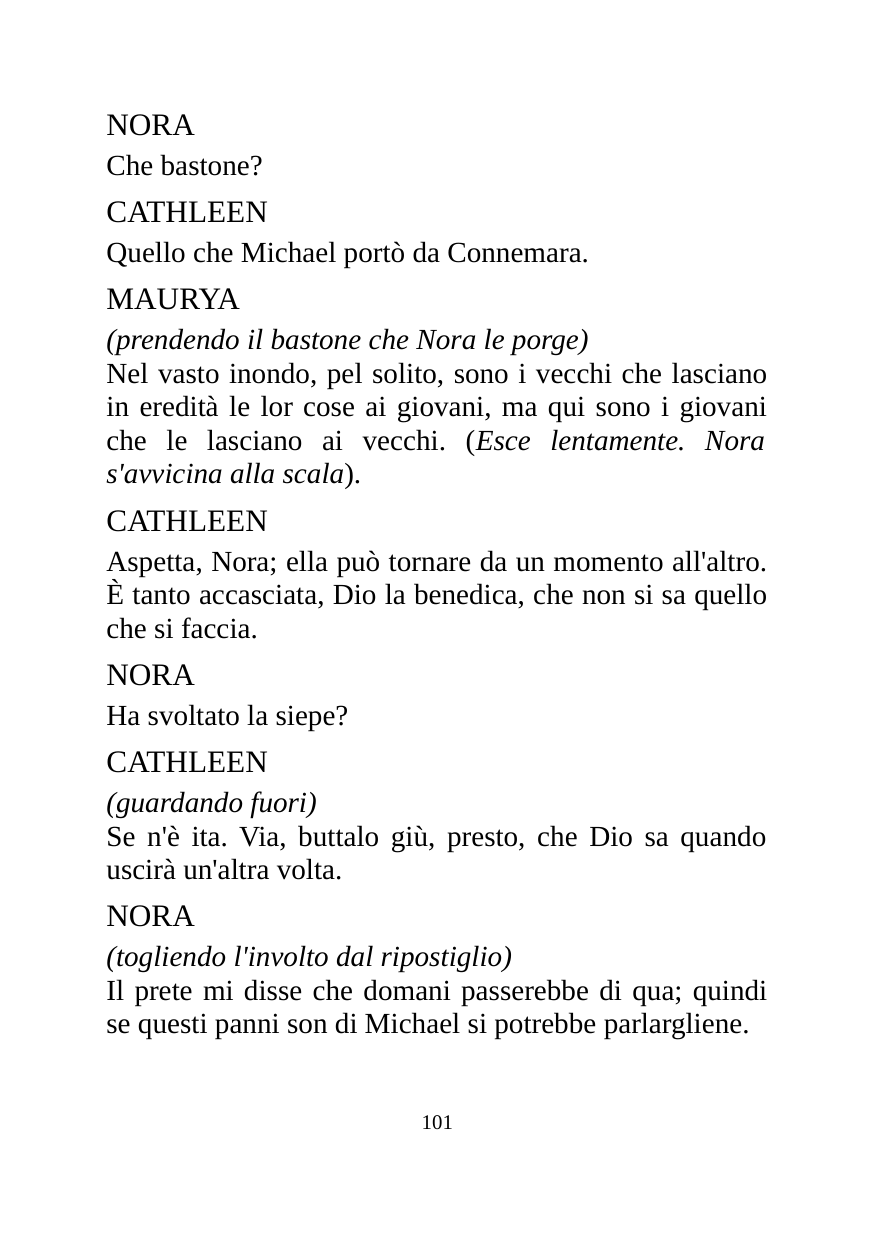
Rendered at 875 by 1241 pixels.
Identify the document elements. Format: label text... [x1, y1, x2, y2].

text Nel vasto inondo, pel solito, sono i vecchi che lasciano in eredità le lor cose ai giovani, ma qui sono i giovani che le lasciano ai vecchi. (Esce lentamente. Nora s'avvicina alla scala). [106, 356, 768, 490]
text NORA [106, 106, 768, 142]
text CATHLEEN [106, 743, 768, 779]
text MAURYA [106, 281, 768, 317]
text Aspetta, Nora; ella può tornare da un momento all'altro. È tanto accasciata, Dio la benedica, che non si sa quello che si faccia. [106, 544, 768, 644]
text (togliendo l'involto dal ripostiglio) [106, 939, 768, 973]
text Che bastone? [106, 148, 768, 182]
text NORA [106, 898, 768, 934]
text Il prete mi disse che domani passerebbe di qua; quindi se questi panni son di Michael si potrebbe parlargliene. [106, 973, 768, 1040]
text CATHLEEN [106, 502, 768, 538]
text NORA [106, 656, 768, 692]
text (prendendo il bastone che Nora le porge) [106, 322, 768, 356]
text Ha svoltato la siepe? [106, 698, 768, 732]
text Quello che Michael portò da Connemara. [106, 235, 768, 269]
text Se n'è ita. Via, buttalo giù, presto, che Dio sa quando uscirà un'altra volta. [106, 819, 768, 886]
text (guardando fuori) [106, 785, 768, 819]
text CATHLEEN [106, 193, 768, 229]
